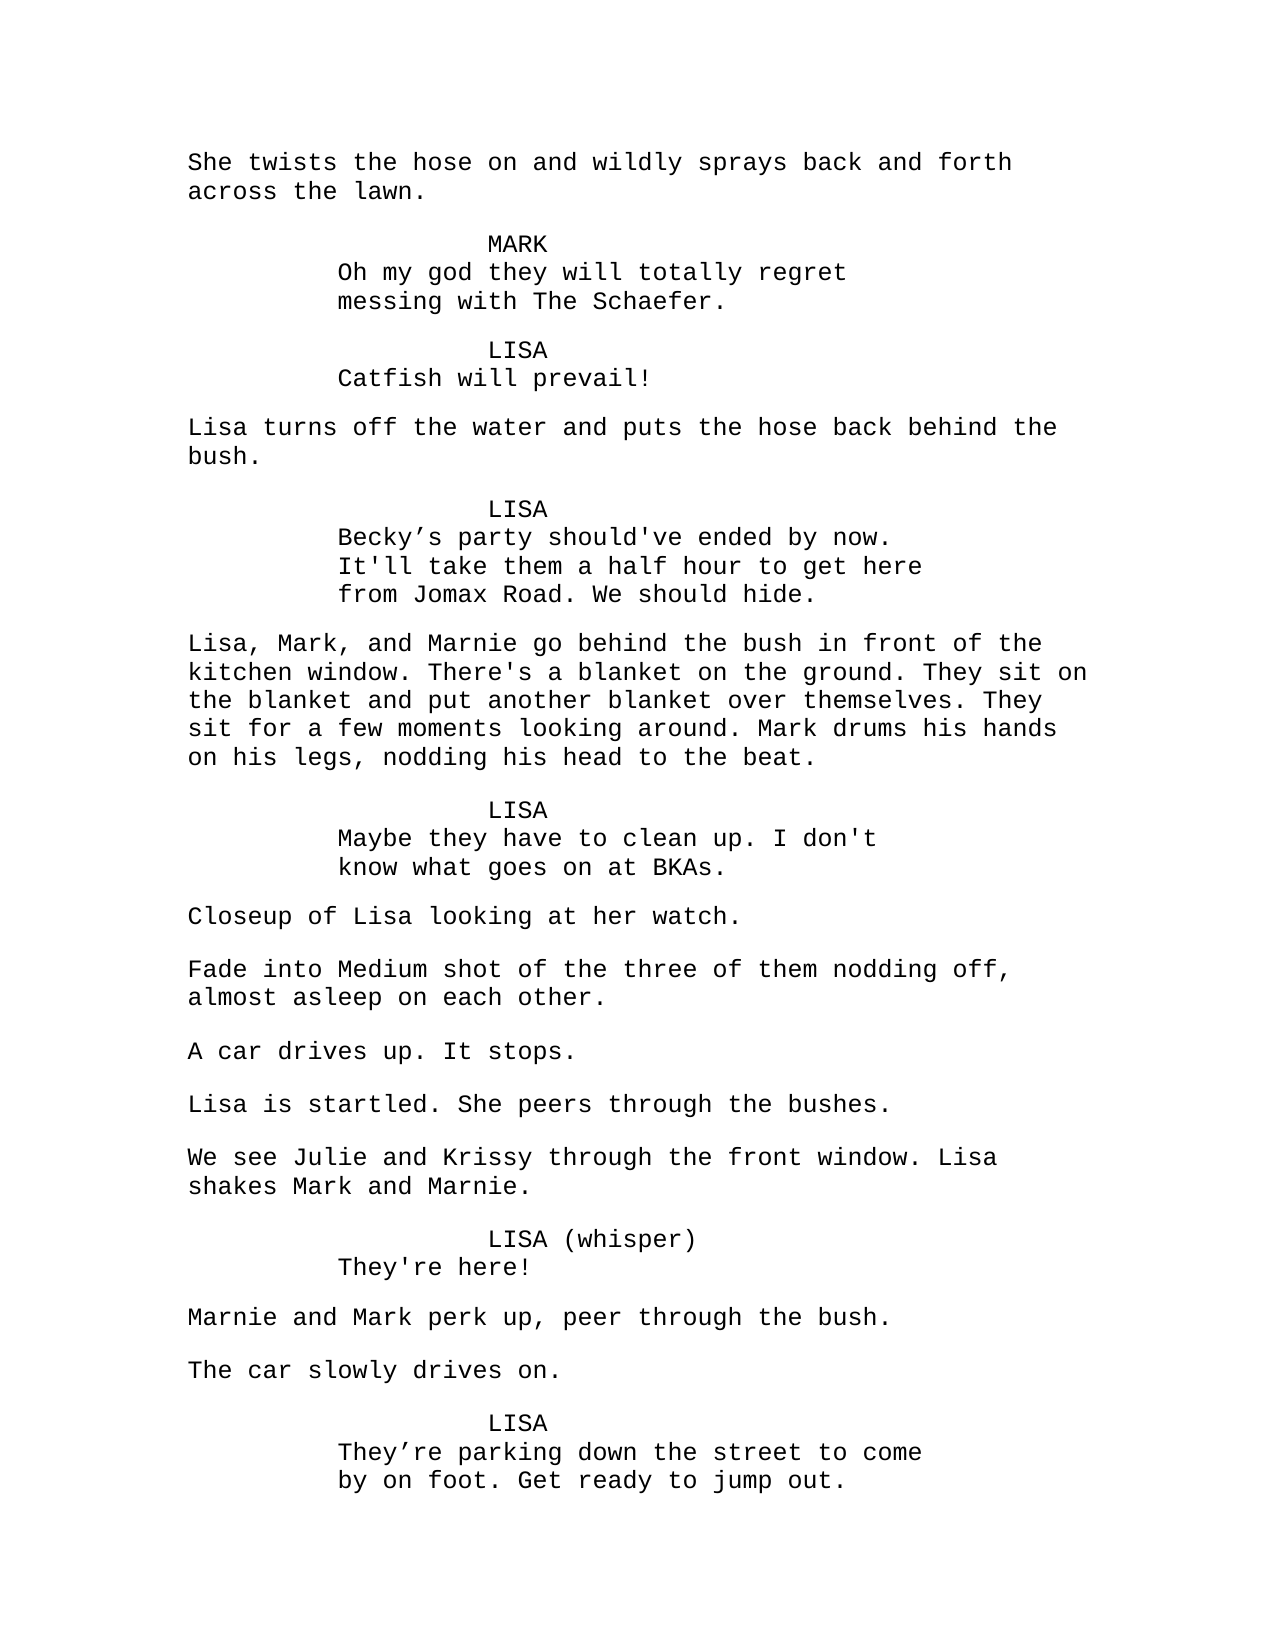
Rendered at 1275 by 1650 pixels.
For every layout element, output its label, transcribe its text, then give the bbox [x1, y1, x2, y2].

text Catfish will prevail! [337, 366, 937, 394]
text Lisa, Mark, and Marnie go behind the bush in front of the kitchen window. There's a blanket on the ground. They sit on the blanket and put another blanket over themselves. They sit for a few moments looking around. Mark drums his hands on his legs, nodding his head to the beat. [187, 631, 1087, 772]
text They're here! [337, 1255, 937, 1283]
text Maybe they have to clean up. I don't know what goes on at BKAs. [337, 826, 937, 882]
text Marnie and Mark perk up, peer through the bush. [187, 1304, 1087, 1332]
text She twists the hose on and wildly sprays back and forth across the lawn. [187, 150, 1087, 207]
text LISA [187, 337, 1087, 366]
text Closeup of Lisa looking at her watch. [187, 903, 1087, 932]
text Lisa is startled. She peers through the bushes. [187, 1092, 1087, 1120]
text They’re parking down the street to come by on foot. Get ready to jump out. [337, 1439, 937, 1496]
text Lisa turns off the water and puts the hose back behind the bush. [187, 415, 1087, 472]
text We see Julie and Krissy through the front window. Lisa shakes Mark and Marnie. [187, 1145, 1087, 1202]
text Oh my god they will totally regret messing with The Schaefer. [337, 260, 937, 317]
text A car drives up. It stops. [187, 1038, 1087, 1067]
text The car slowly drives on. [187, 1357, 1087, 1386]
text Becky’s party should've ended by now. It'll take them a half hour to get here from Jomax Road. We should hide. [337, 525, 937, 610]
text Fade into Medium shot of the three of them nodding off, almost asleep on each other. [187, 957, 1087, 1013]
text LISA [187, 1411, 1087, 1439]
text LISA [187, 797, 1087, 826]
text MARK [187, 232, 1087, 260]
text LISA [187, 497, 1087, 525]
text LISA (whisper) [187, 1227, 1087, 1255]
